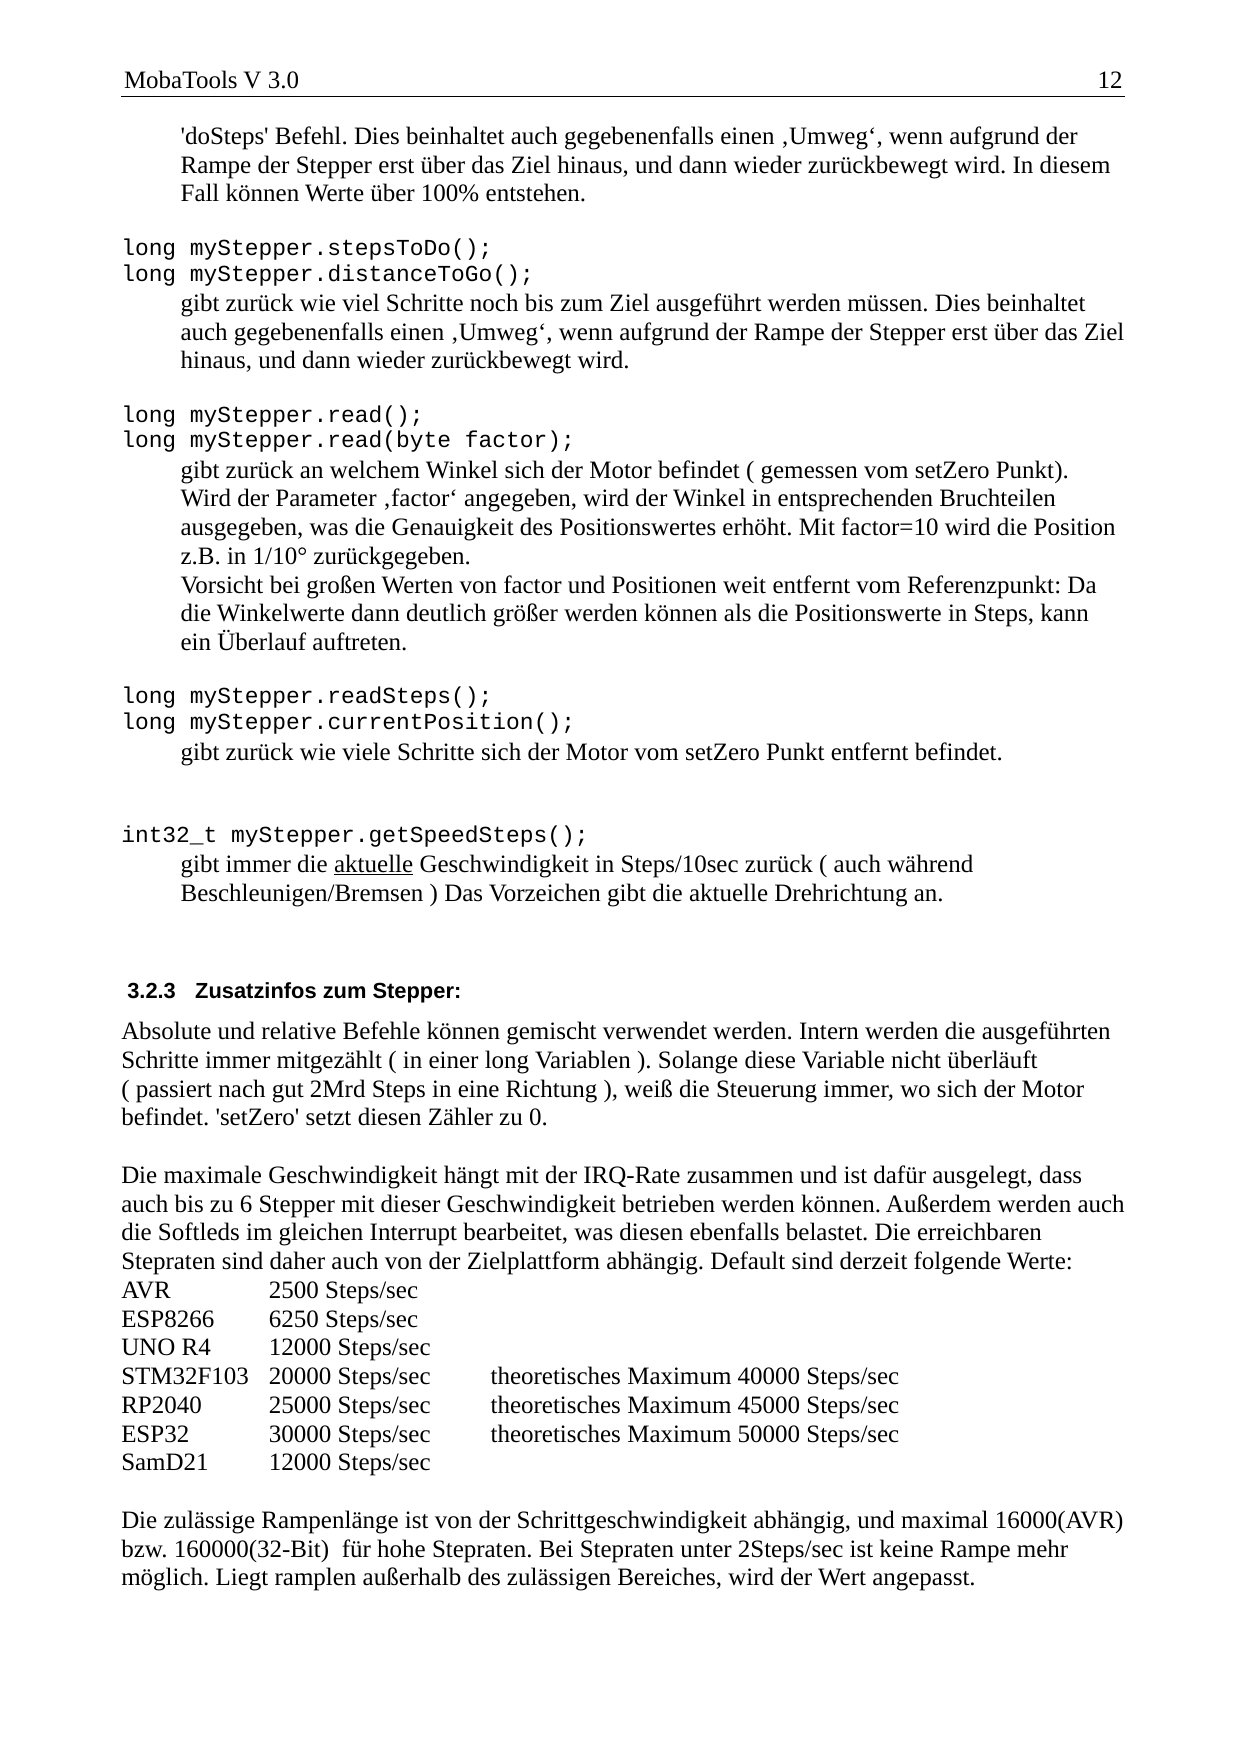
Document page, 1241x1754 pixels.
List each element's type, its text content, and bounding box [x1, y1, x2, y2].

text gibt immer die aktuelle Geschwindigkeit in Steps/10sec zurück ( auch während Beschleunigen/Bremsen ) Das Vorzeichen gibt die aktuelle Drehrichtung an. [180, 849, 1125, 906]
text long myStepper.readSteps(); [121, 685, 1125, 711]
text long myStepper.read(byte factor); [121, 429, 1125, 455]
text AVR 2500 Steps/sec [121, 1275, 1125, 1304]
text UNO R4 12000 Steps/sec [121, 1332, 1125, 1361]
text Vorsicht bei großen Werten von factor und Positionen weit entfernt vom Referenzpunkt: Da die Winkelwerte dann deutlich größer werden können als die Positionswerte in Steps, kann ein Überlauf auftreten. [180, 570, 1125, 656]
text Absolute und relative Befehle können gemischt verwendet werden. Intern werden die ausgeführten Schritte immer mitgezählt ( in einer long Variablen ). Solange diese Variable nicht überläuft ( passiert nach gut 2Mrd Steps in eine Richtung ), weiß die Steuerung immer, wo sich der Motor befindet. 'setZero' setzt diesen Zähler zu 0. [121, 1016, 1125, 1131]
text gibt zurück wie viel Schritte noch bis zum Ziel ausgeführt werden müssen. Dies beinhaltet auch gegebenenfalls einen ‚Umweg‘, wenn aufgrund der Rampe der Stepper erst über das Ziel hinaus, und dann wieder zurückbewegt wird. [180, 288, 1125, 374]
text long myStepper.distanceToGo(); [121, 262, 1125, 288]
text SamD21 12000 Steps/sec [121, 1447, 1125, 1476]
text 'doSteps' Befehl. Dies beinhaltet auch gegebenenfalls einen ‚Umweg‘, wenn aufgrund der Rampe der Stepper erst über das Ziel hinaus, und dann wieder zurückbewegt wird. In diesem Fall können Werte über 100% entstehen. [180, 121, 1125, 207]
text gibt zurück wie viele Schritte sich der Motor vom setZero Punkt entfernt befindet. [180, 737, 1125, 765]
subtitle Zusatzinfos zum Stepper: [121, 978, 1125, 1004]
text long myStepper.stepsToDo(); [121, 236, 1125, 262]
text Die zulässige Rampenlänge ist von der Schrittgeschwindigkeit abhängig, und maximal 16000(AVR) bzw. 160000(32-Bit) für hohe Stepraten. Bei Stepraten unter 2Steps/sec ist keine Rampe mehr möglich. Liegt ramplen außerhalb des zulässigen Bereiches, wird der Wert angepasst. [121, 1505, 1125, 1591]
text ESP8266 6250 Steps/sec [121, 1304, 1125, 1332]
text ESP32 30000 Steps/sec theoretisches Maximum 50000 Steps/sec [121, 1419, 1125, 1447]
text STM32F103 20000 Steps/sec theoretisches Maximum 40000 Steps/sec [121, 1361, 1125, 1390]
text Wird der Parameter ‚factor‘ angegeben, wird der Winkel in entsprechenden Bruchteilen ausgegeben, was die Genauigkeit des Positionswertes erhöht. Mit factor=10 wird die Position z.B. in 1/10° zurückgegeben. [180, 483, 1125, 570]
text RP2040 25000 Steps/sec theoretisches Maximum 45000 Steps/sec [121, 1390, 1125, 1419]
text int32_t myStepper.getSpeedSteps(); [121, 823, 1125, 849]
text gibt zurück an welchem Winkel sich der Motor befindet ( gemessen vom setZero Punkt). [180, 455, 1125, 483]
text long myStepper.read(); [121, 403, 1125, 429]
text long myStepper.currentPosition(); [121, 711, 1125, 737]
text Die maximale Geschwindigkeit hängt mit der IRQ-Rate zusammen und ist dafür ausgelegt, dass auch bis zu 6 Stepper mit dieser Geschwindigkeit betrieben werden können. Außerdem werden auch die Softleds im gleichen Interrupt bearbeitet, was diesen ebenfalls belastet. Die erreichbaren Stepraten sind daher auch von der Zielplattform abhängig. Default sind derzeit folgende Werte: [121, 1160, 1125, 1275]
